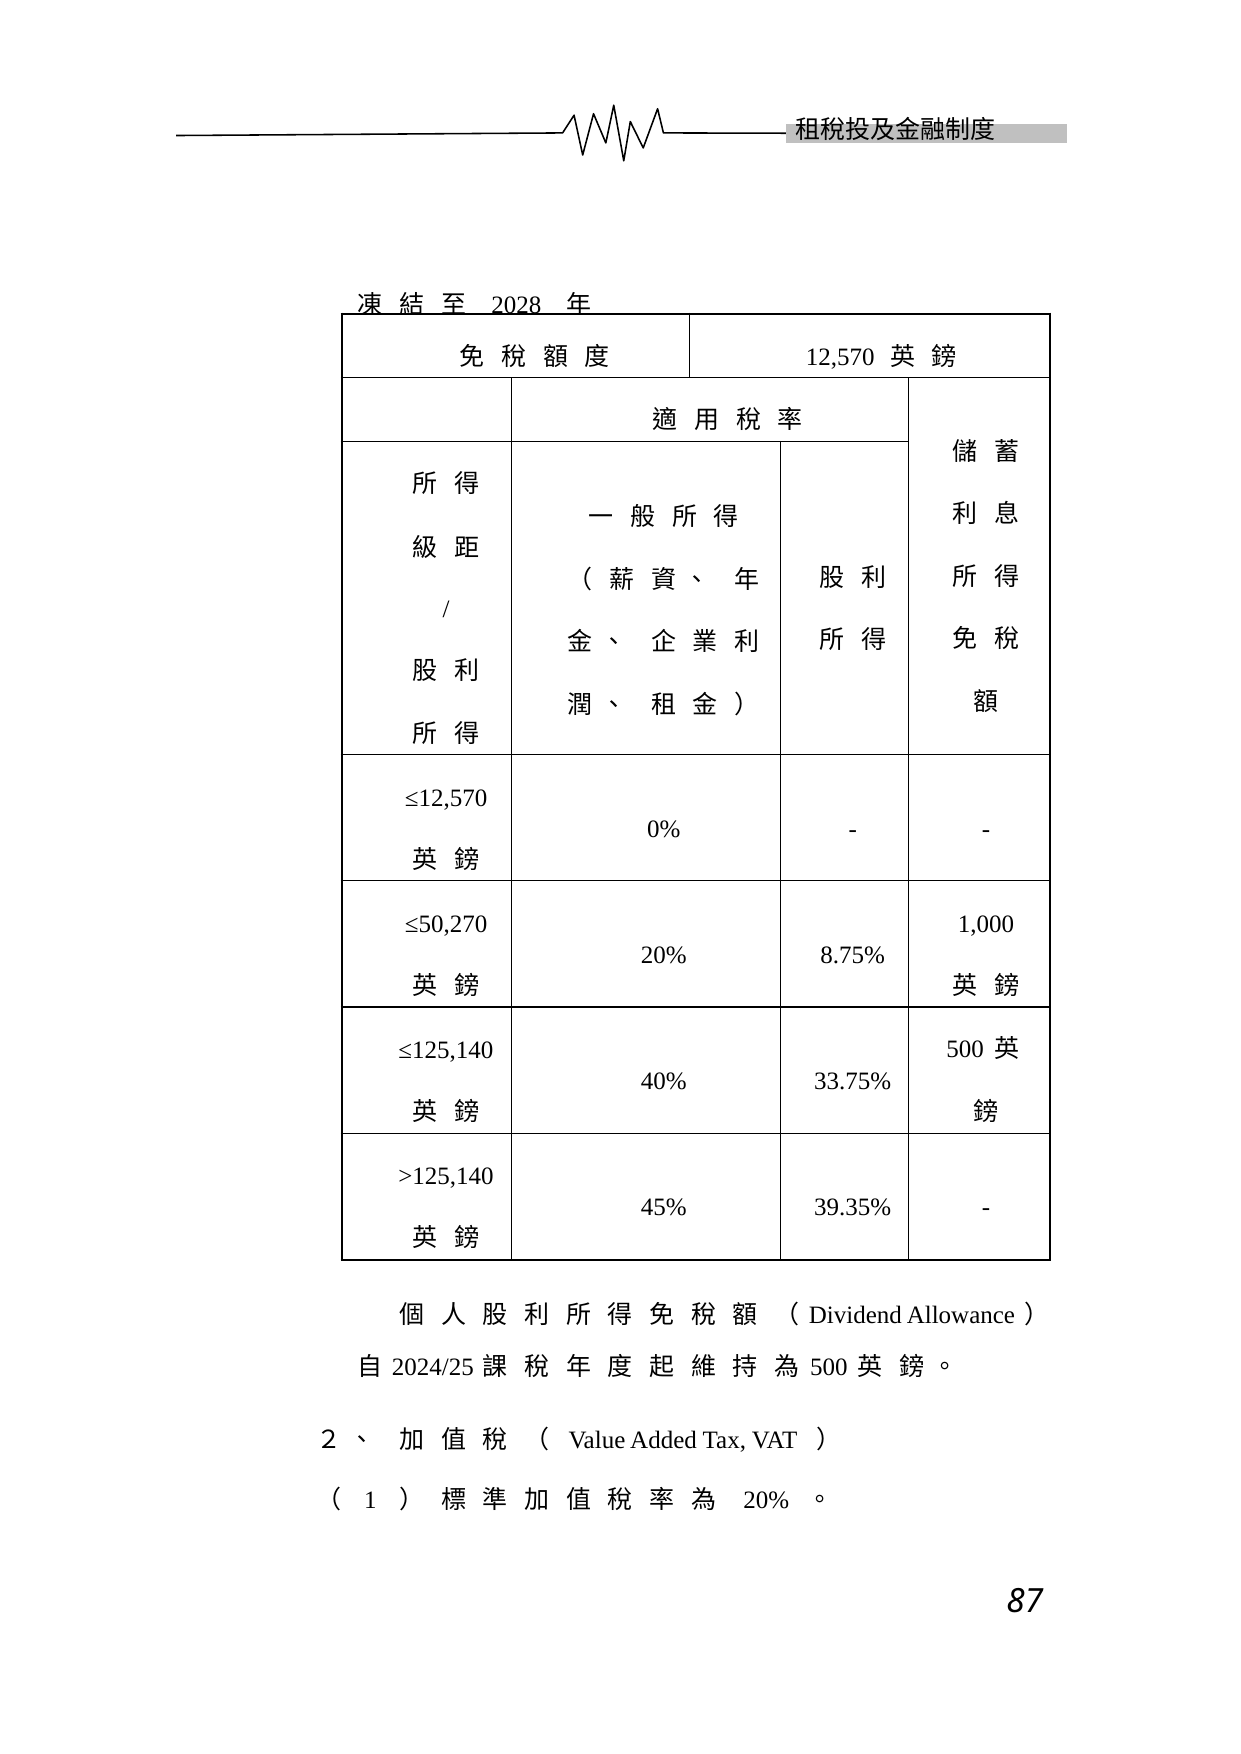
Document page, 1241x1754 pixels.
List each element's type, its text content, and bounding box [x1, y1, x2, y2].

table_cell ≤50,270英鎊 [343, 881, 511, 1006]
table_cell 33.75% [781, 1008, 908, 1132]
text 個人股利所得免稅額（Dividend Allowance）自2024/25課稅年度起維持為500英鎊。 [330, 1261, 1058, 1386]
table_header 12,570英鎊 [690, 315, 1049, 377]
table_cell 適用稅率 [512, 378, 908, 441]
text 凍結至2028年 [281, 250, 1058, 313]
table_cell 39.35% [781, 1134, 908, 1258]
table_cell 20% [512, 881, 780, 1006]
text ２、加值稅（Value Added Tax, VAT） [281, 1386, 1058, 1448]
table_cell 一般所得（薪資、年金、企業利潤、租金） [512, 442, 780, 754]
table_cell - [909, 755, 1049, 880]
table_cell 500英鎊 [909, 1008, 1049, 1132]
table_header 免稅額度 [343, 315, 689, 377]
table_cell 8.75% [781, 881, 908, 1006]
table_cell - [909, 1134, 1049, 1258]
table_cell 所得級距 / 股利所得 [343, 442, 511, 754]
table_cell 儲蓄利息所得免稅額 [909, 378, 1049, 754]
table_cell [343, 378, 511, 441]
table_cell >125,140英鎊 [343, 1134, 511, 1258]
text （1）標準加值稅率為20%。 [306, 1448, 1058, 1511]
table_cell 0% [512, 755, 780, 880]
table_cell 1,000英鎊 [909, 881, 1049, 1006]
table_cell 45% [512, 1134, 780, 1258]
table_cell - [781, 755, 908, 880]
table_cell 40% [512, 1008, 780, 1132]
table_cell ≤125,140英鎊 [343, 1008, 511, 1132]
table_cell 股利所得 [781, 442, 908, 754]
table_cell ≤12,570英鎊 [343, 755, 511, 880]
